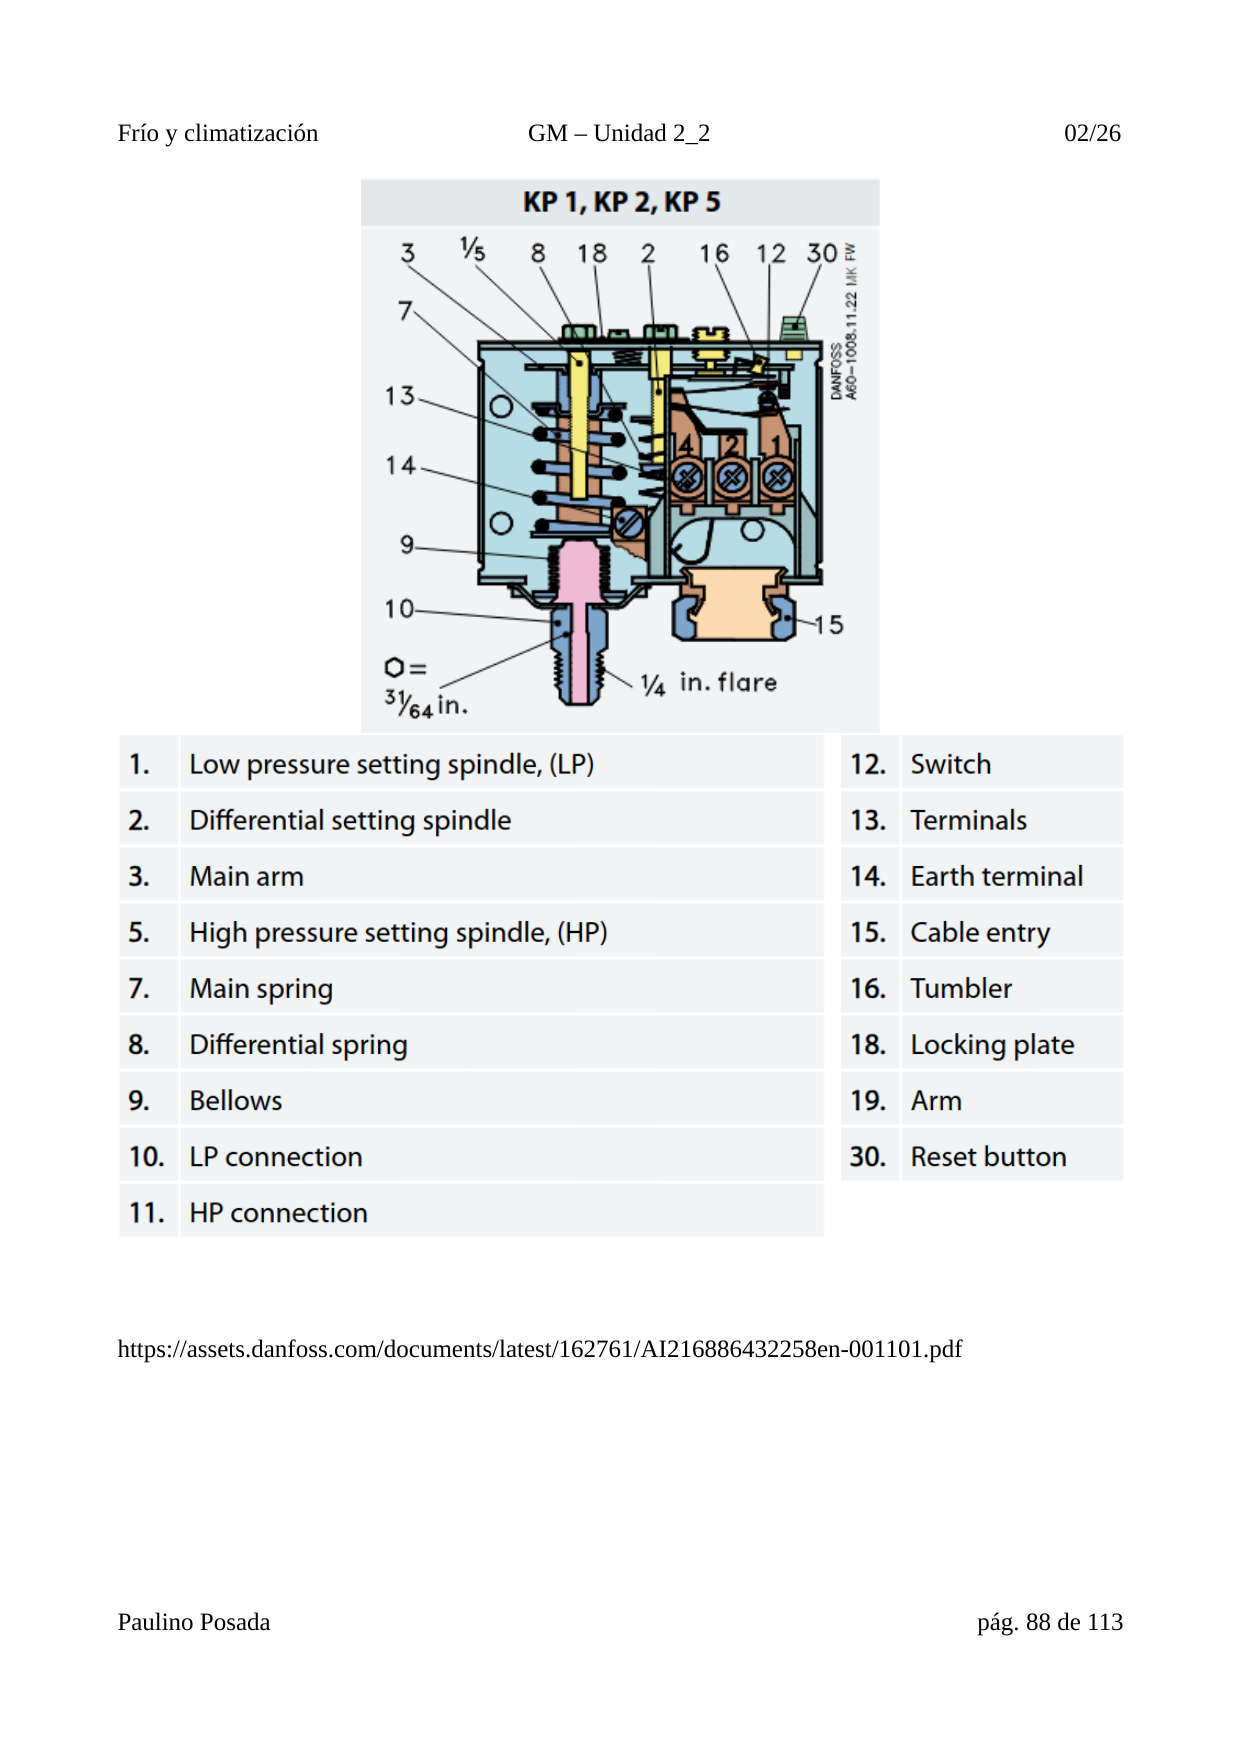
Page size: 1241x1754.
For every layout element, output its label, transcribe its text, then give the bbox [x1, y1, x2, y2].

text https://assets.danfoss.com/documents/latest/162761/AI216886432258en-001101.pdf [117, 1334, 1123, 1362]
picture [117, 176, 1124, 1252]
